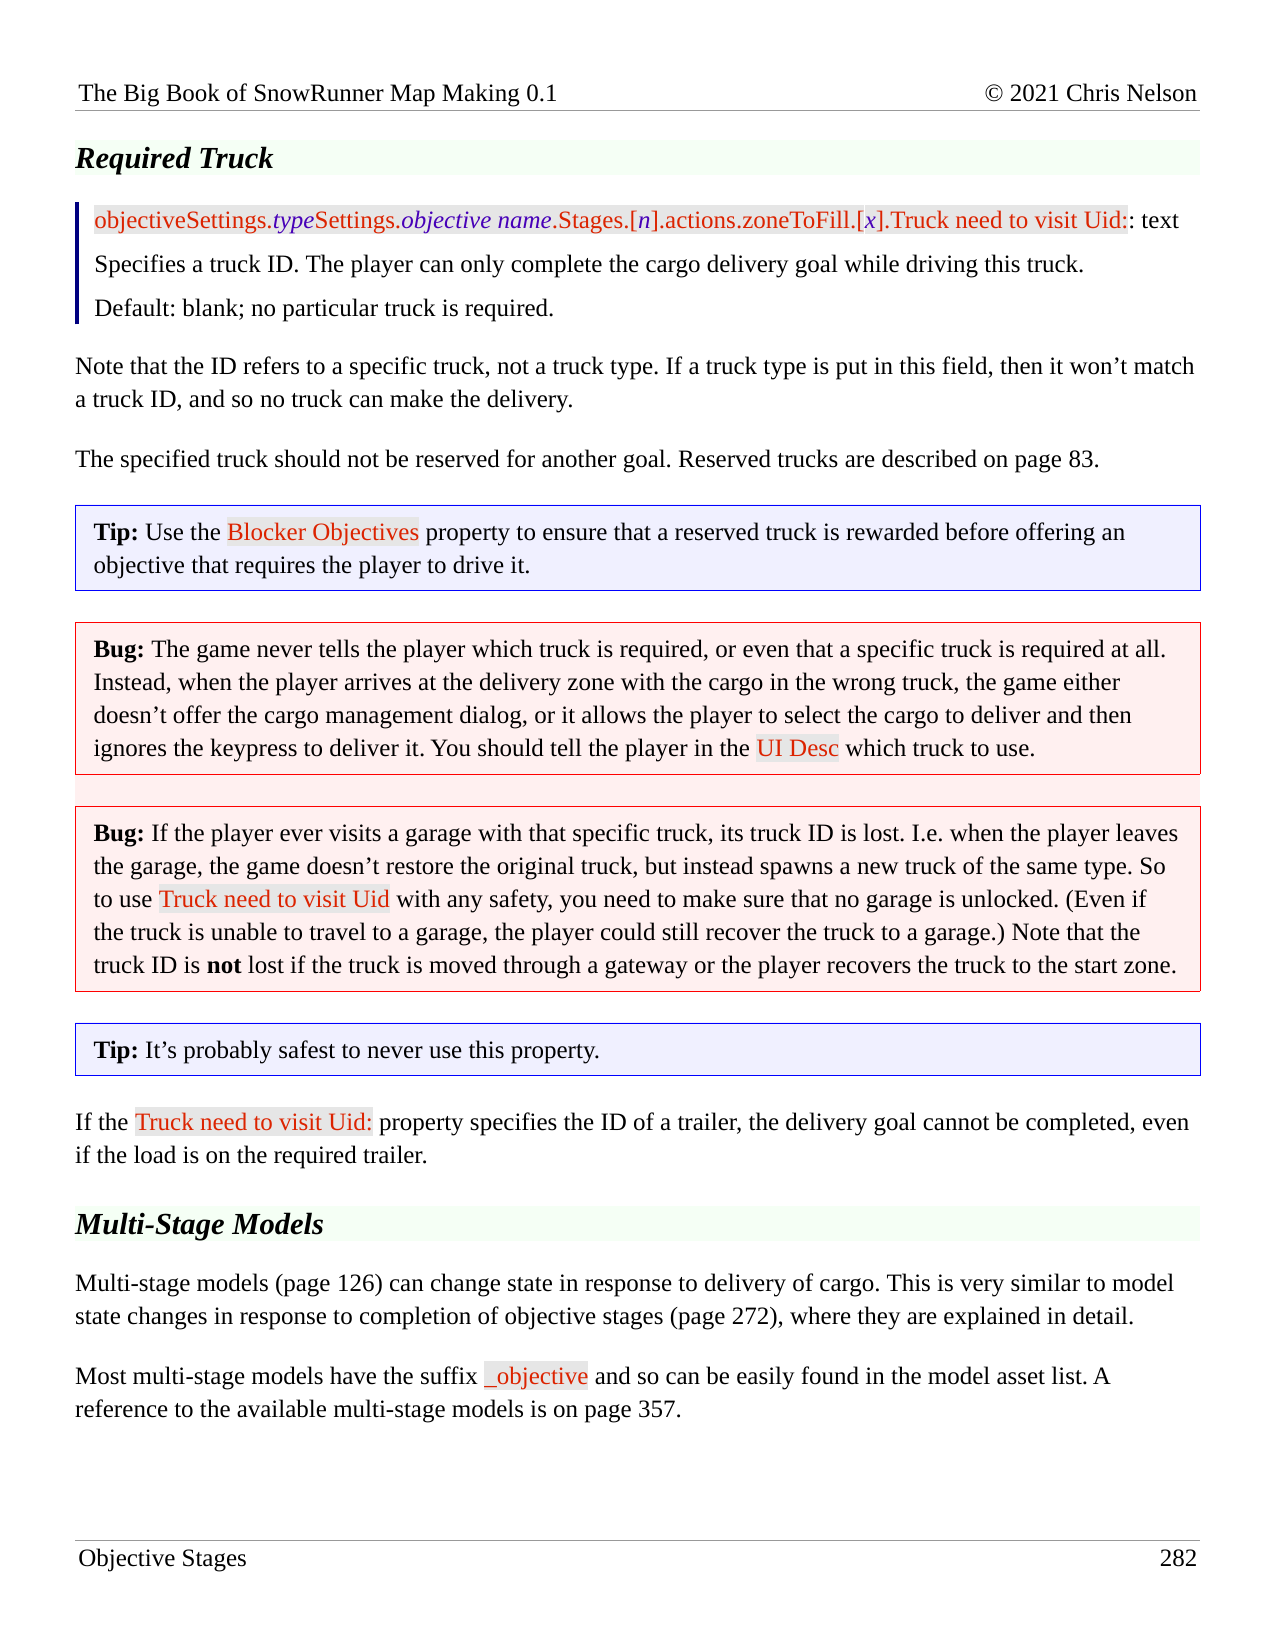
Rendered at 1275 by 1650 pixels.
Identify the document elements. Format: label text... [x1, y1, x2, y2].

text Specifies a truck ID. The player can only complete the cargo delivery goal while driving this truck. [79, 246, 1200, 278]
text objectiveSettings.typeSettings.objective name.Stages.[n].actions.zoneToFill.[x].Truck need to visit Uid:: text [79, 202, 1200, 234]
text If the Truck need to visit Uid: property specifies the ID of a trailer, the delivery goal cannot be completed, even if the load is on the required trailer. [75, 1107, 1200, 1169]
text The specified truck should not be reserved for another goal. Reserved trucks are described on page 83. [75, 444, 1200, 473]
subtitle Required Truck [75, 140, 1200, 175]
list If the player ever visits a garage with that specific truck, its truck ID is lost. I.e. when the player leaves the garage, the game doesn’t restore the original truck, but instead spawns a new truck of the same type. So to use Truck need to visit Uid with any safety, you need to make sure that no garage is unlocked. (Even if the truck is unable to travel to a garage, the player could still recover the truck to a garage.) Note that the truck ID is not lost if the truck is moved through a gateway or the player recovers the truck to the start zone. [76, 807, 1200, 991]
list It’s probably safest to never use this property. [76, 1024, 1200, 1075]
list The game never tells the player which truck is required, or even that a specific truck is required at all. Instead, when the player arrives at the delivery zone with the cargo in the wrong truck, the game either doesn’t offer the cargo management dialog, or it allows the player to select the cargo to deliver and then ignores the keypress to deliver it. You should tell the player in the UI Desc which truck to use. [76, 623, 1200, 774]
text Multi-stage models (page 126) can change state in response to delivery of cargo. This is very similar to model state changes in response to completion of objective stages (page 272), where they are explained in detail. [75, 1268, 1200, 1330]
list Use the Blocker Objectives property to ensure that a reserved truck is rewarded before offering an objective that requires the player to drive it. [76, 506, 1200, 590]
text Note that the ID refers to a specific truck, not a truck type. If a truck type is put in this field, then it won’t match a truck ID, and so no truck can make the delivery. [75, 351, 1200, 413]
text Default: blank; no particular truck is required. [79, 290, 1200, 324]
text Most multi-stage models have the suffix _objective and so can be easily found in the model asset list. A reference to the available multi-stage models is on page 357. [75, 1361, 1200, 1423]
subtitle Multi-Stage Models [75, 1206, 1200, 1241]
